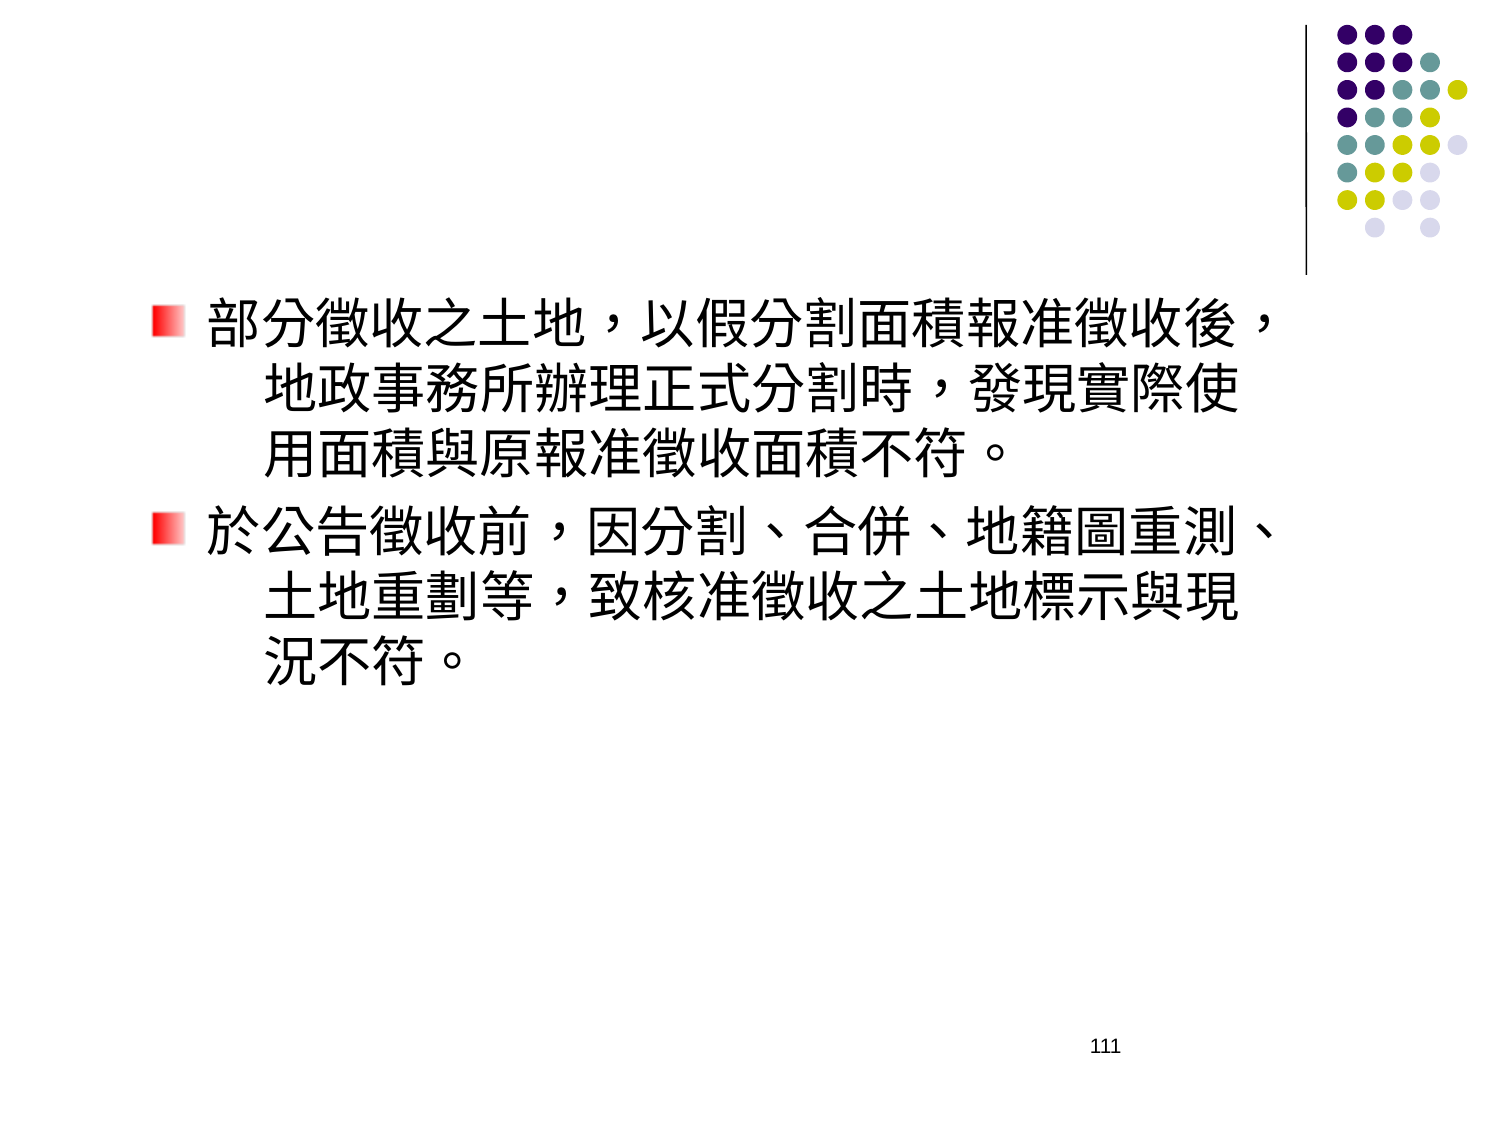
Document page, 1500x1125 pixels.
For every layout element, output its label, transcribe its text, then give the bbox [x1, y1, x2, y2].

list 部分徵收之土地，以假分割面積報准徵收後，地政事務所辦理正式分割時，發現實際使用面積與原報准徵收面積不符。 於公告徵收前，因分割、合併、地籍圖重測、土地重劃等，致核准徵收之土地標示與現況不符。 [135, 282, 1306, 1006]
text_box [1074, 1025, 1426, 1101]
